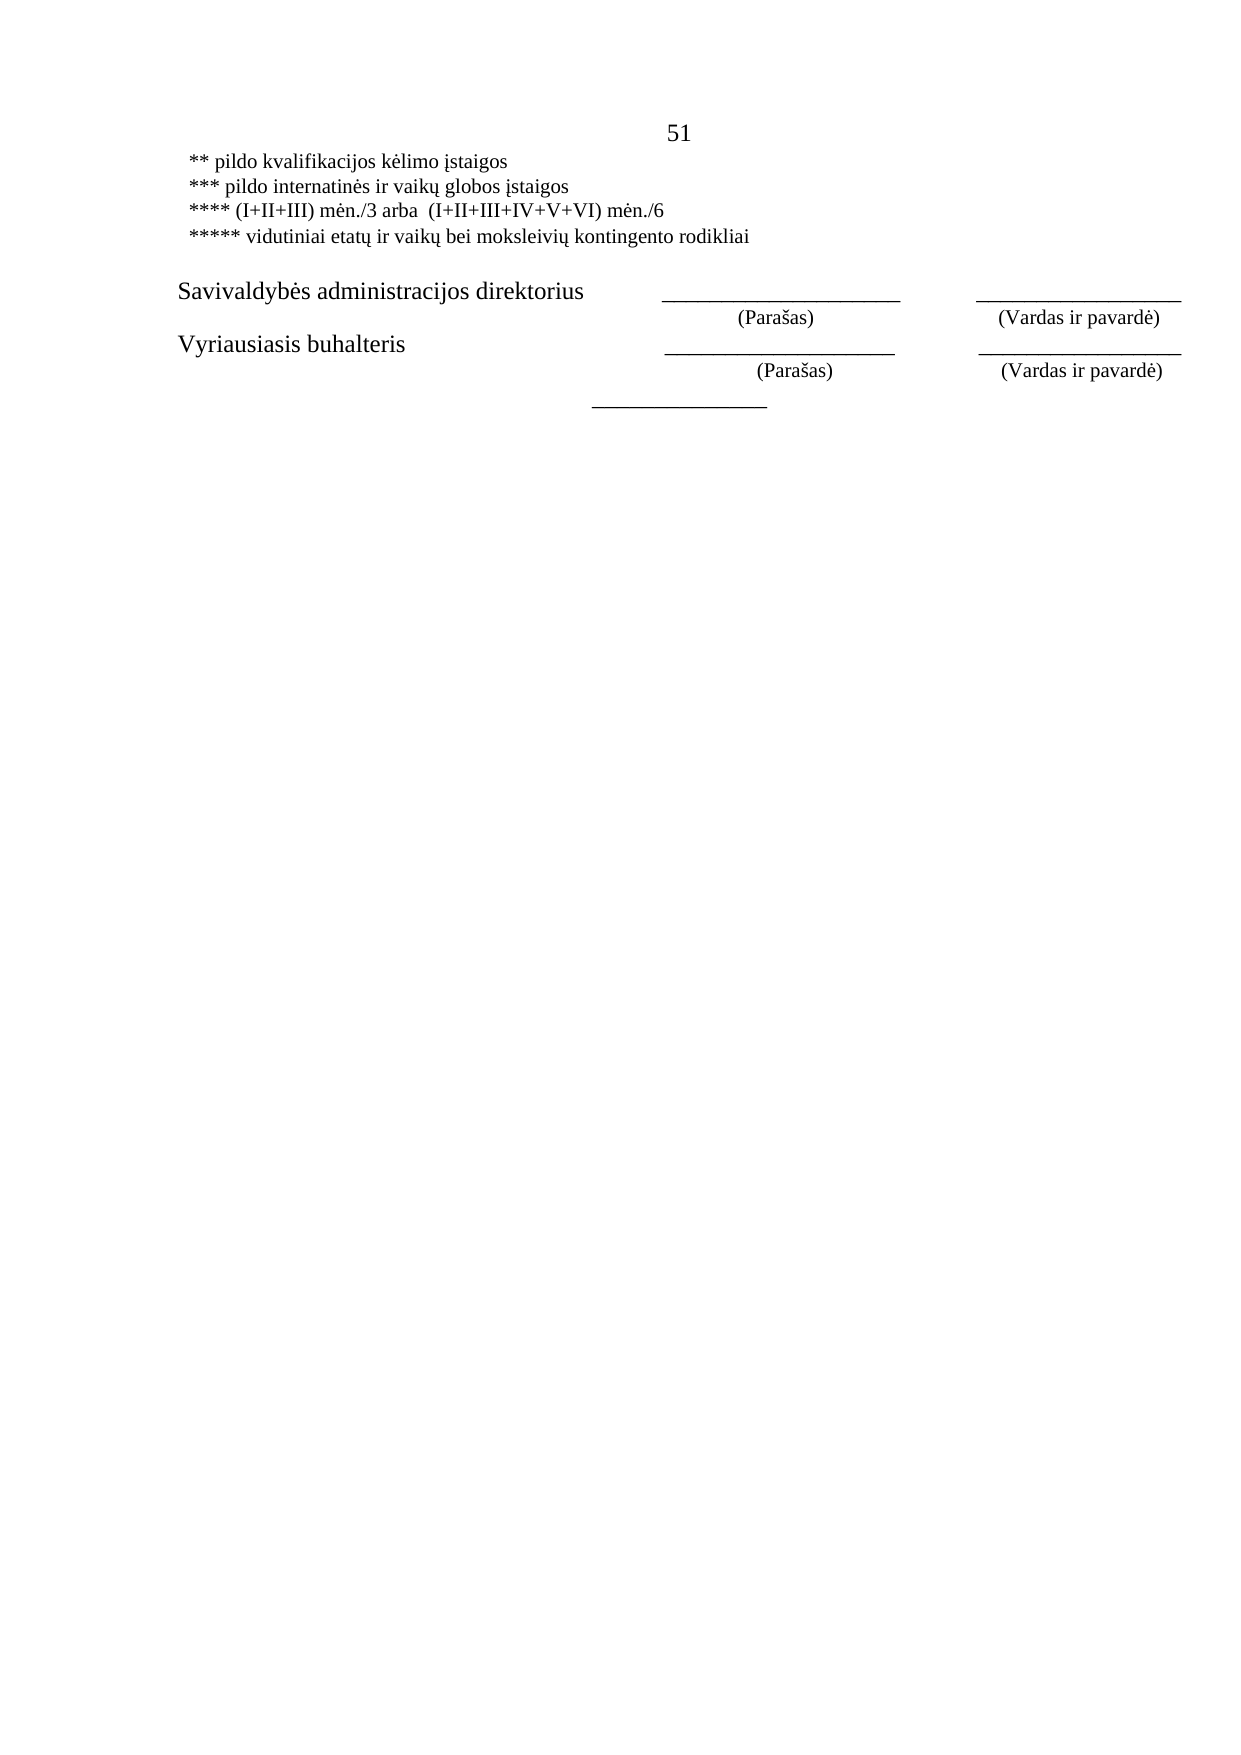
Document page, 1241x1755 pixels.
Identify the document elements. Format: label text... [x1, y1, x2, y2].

text Vyriausiasis buhalteris [177, 329, 1181, 358]
table_cell [691, 148, 716, 173]
text (Parašas) (Vardas ir pavardė) [177, 358, 1181, 382]
table_cell [833, 198, 962, 223]
table_cell [833, 148, 962, 173]
table_cell ** pildo kvalifikacijos kėlimo įstaigos [177, 148, 691, 173]
table_cell [1065, 223, 1204, 248]
table_cell [962, 173, 1065, 198]
text ______________ [177, 382, 1181, 411]
table_cell ***** vidutiniai etatų ir vaikų bei moksleivių kontingento rodikliai [177, 223, 962, 248]
text (Parašas) (Vardas ir pavardė) [177, 305, 1181, 329]
table_cell *** pildo internatinės ir vaikų globos įstaigos [177, 173, 833, 198]
table_cell [716, 148, 833, 173]
table_cell **** (I+II+III) mėn./3 arba (I+II+III+IV+V+VI) mėn./6 [177, 198, 833, 223]
table_cell [962, 198, 1065, 223]
table_cell [833, 173, 962, 198]
table_cell [1065, 198, 1204, 223]
table_cell [962, 148, 1204, 173]
text Savivaldybės administracijos direktorius [177, 276, 1181, 305]
table_cell [1065, 173, 1204, 198]
table_cell [962, 223, 1065, 248]
